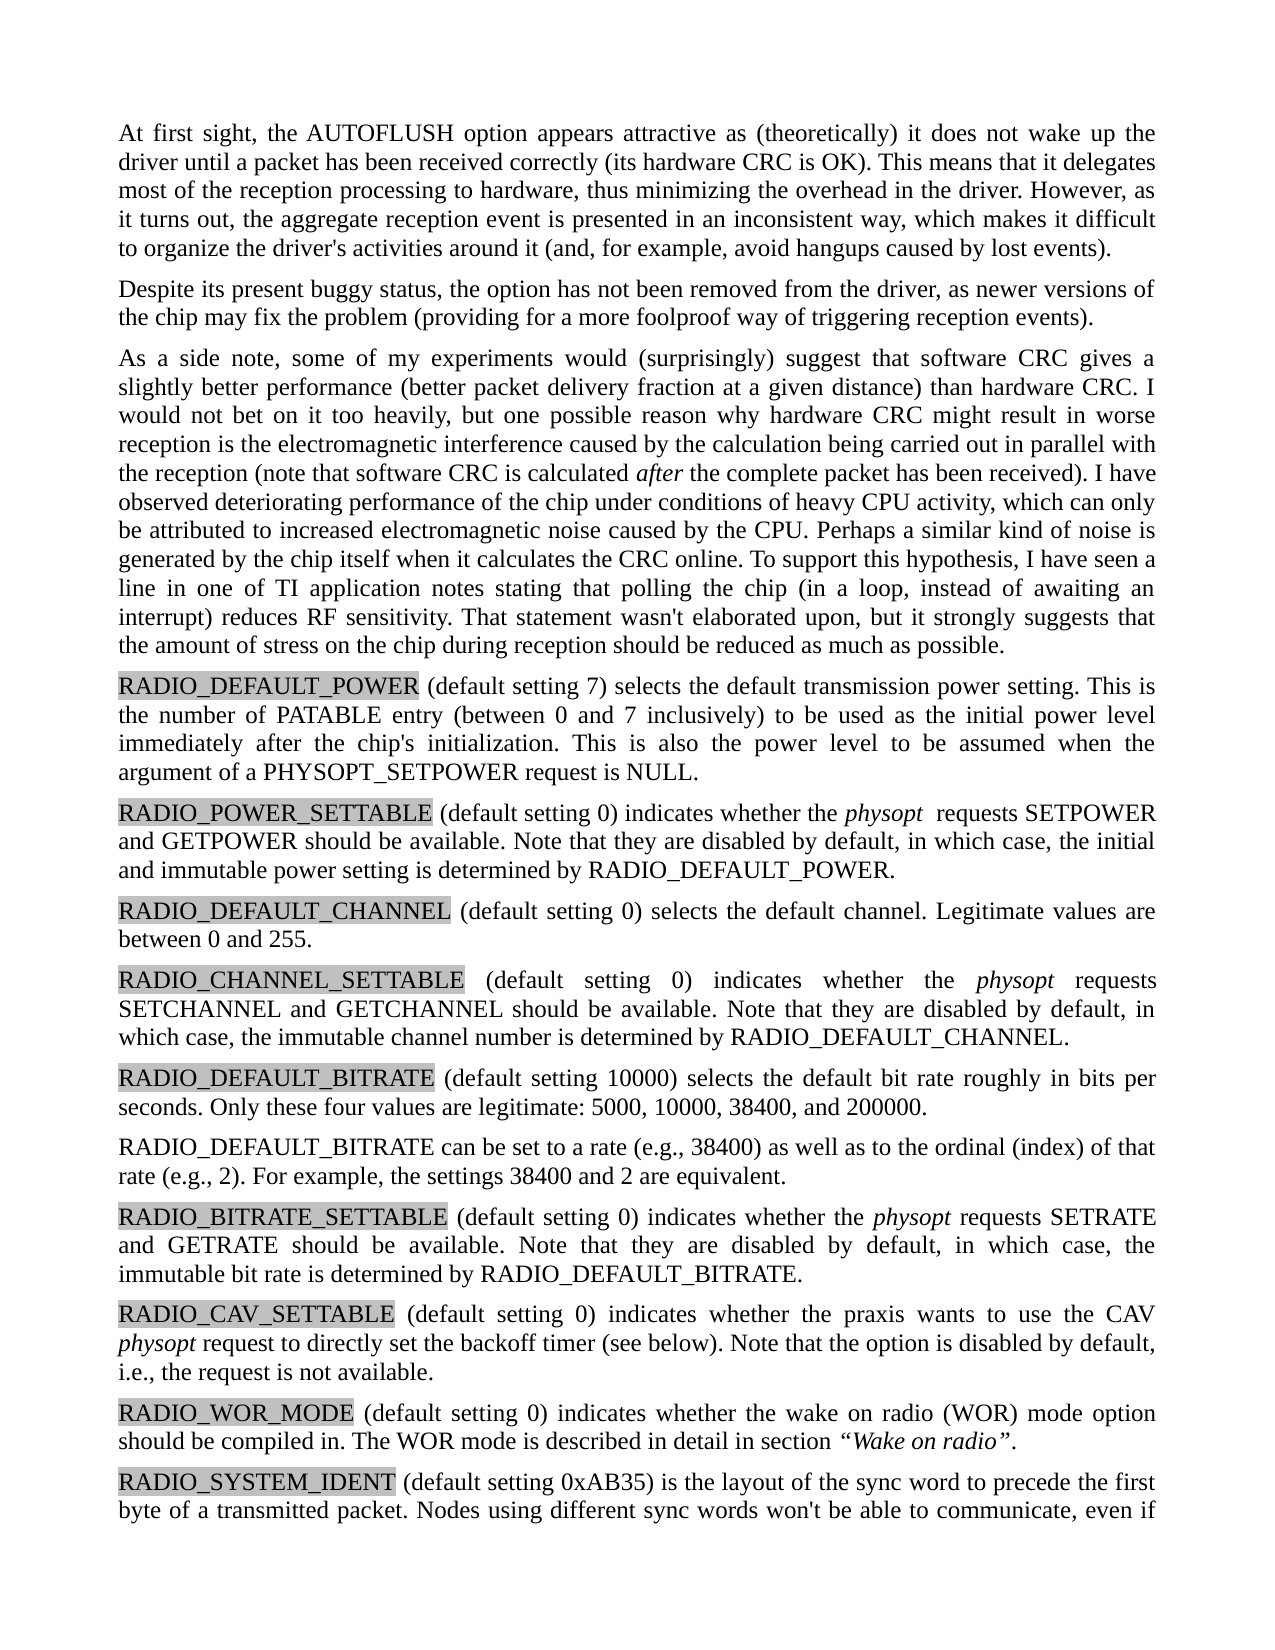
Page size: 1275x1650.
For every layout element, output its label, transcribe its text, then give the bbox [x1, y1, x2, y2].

text RADIO_CAV_SETTABLE (default setting 0) indicates whether the praxis wants to use the CAV physopt request to directly set the backoff timer (see below). Note that the option is disabled by default, i.e., the request is not available. [118, 1299, 1157, 1386]
text At first sight, the AUTOFLUSH option appears attractive as (theoretically) it does not wake up the driver until a packet has been received correctly (its hardware CRC is OK). This means that it delegates most of the reception processing to hardware, thus minimizing the overhead in the driver. However, as it turns out, the aggregate reception event is presented in an inconsistent way, which makes it difficult to organize the driver's activities around it (and, for example, avoid hangups caused by lost events). [118, 118, 1157, 262]
text RADIO_WOR_MODE (default setting 0) indicates whether the wake on radio (WOR) mode option should be compiled in. The WOR mode is described in detail in section “Wake on radio”. [118, 1398, 1157, 1455]
text Despite its present buggy status, the option has not been removed from the driver, as newer versions of the chip may fix the problem (providing for a more foolproof way of triggering reception events). [118, 274, 1157, 331]
text RADIO_POWER_SETTABLE (default setting 0) indicates whether the physopt requests SETPOWER and GETPOWER should be available. Note that they are disabled by default, in which case, the initial and immutable power setting is determined by RADIO_DEFAULT_POWER. [118, 798, 1157, 884]
text RADIO_CHANNEL_SETTABLE (default setting 0) indicates whether the physopt requests SETCHANNEL and GETCHANNEL should be available. Note that they are disabled by default, in which case, the immutable channel number is determined by RADIO_DEFAULT_CHANNEL. [118, 965, 1157, 1051]
text RADIO_DEFAULT_BITRATE can be set to a rate (e.g., 38400) as well as to the ordinal (index) of that rate (e.g., 2). For example, the settings 38400 and 2 are equivalent. [118, 1132, 1157, 1190]
text RADIO_BITRATE_SETTABLE (default setting 0) indicates whether the physopt requests SETRATE and GETRATE should be available. Note that they are disabled by default, in which case, the immutable bit rate is determined by RADIO_DEFAULT_BITRATE. [118, 1202, 1157, 1288]
text RADIO_DEFAULT_BITRATE (default setting 10000) selects the default bit rate roughly in bits per seconds. Only these four values are legitimate: 5000, 10000, 38400, and 200000. [118, 1063, 1157, 1121]
text RADIO_SYSTEM_IDENT (default setting 0xAB35) is the layout of the sync word to precede the first byte of a transmitted packet. Nodes using different sync words won't be able to communicate, even if [118, 1467, 1157, 1524]
text As a side note, some of my experiments would (surprisingly) suggest that software CRC gives a slightly better performance (better packet delivery fraction at a given distance) than hardware CRC. I would not bet on it too heavily, but one possible reason why hardware CRC might result in worse reception is the electromagnetic interference caused by the calculation being carried out in parallel with the reception (note that software CRC is calculated after the complete packet has been received). I have observed deteriorating performance of the chip under conditions of heavy CPU activity, which can only be attributed to increased electromagnetic noise caused by the CPU. Perhaps a similar kind of noise is generated by the chip itself when it calculates the CRC online. To support this hypothesis, I have seen a line in one of TI application notes stating that polling the chip (in a loop, instead of awaiting an interrupt) reduces RF sensitivity. That statement wasn't elaborated upon, but it strongly suggests that the amount of stress on the chip during reception should be reduced as much as possible. [118, 343, 1157, 659]
text RADIO_DEFAULT_CHANNEL (default setting 0) selects the default channel. Legitimate values are between 0 and 255. [118, 896, 1157, 953]
text RADIO_DEFAULT_POWER (default setting 7) selects the default transmission power setting. This is the number of PATABLE entry (between 0 and 7 inclusively) to be used as the initial power level immediately after the chip's initialization. This is also the power level to be assumed when the argument of a PHYSOPT_SETPOWER request is NULL. [118, 671, 1157, 786]
